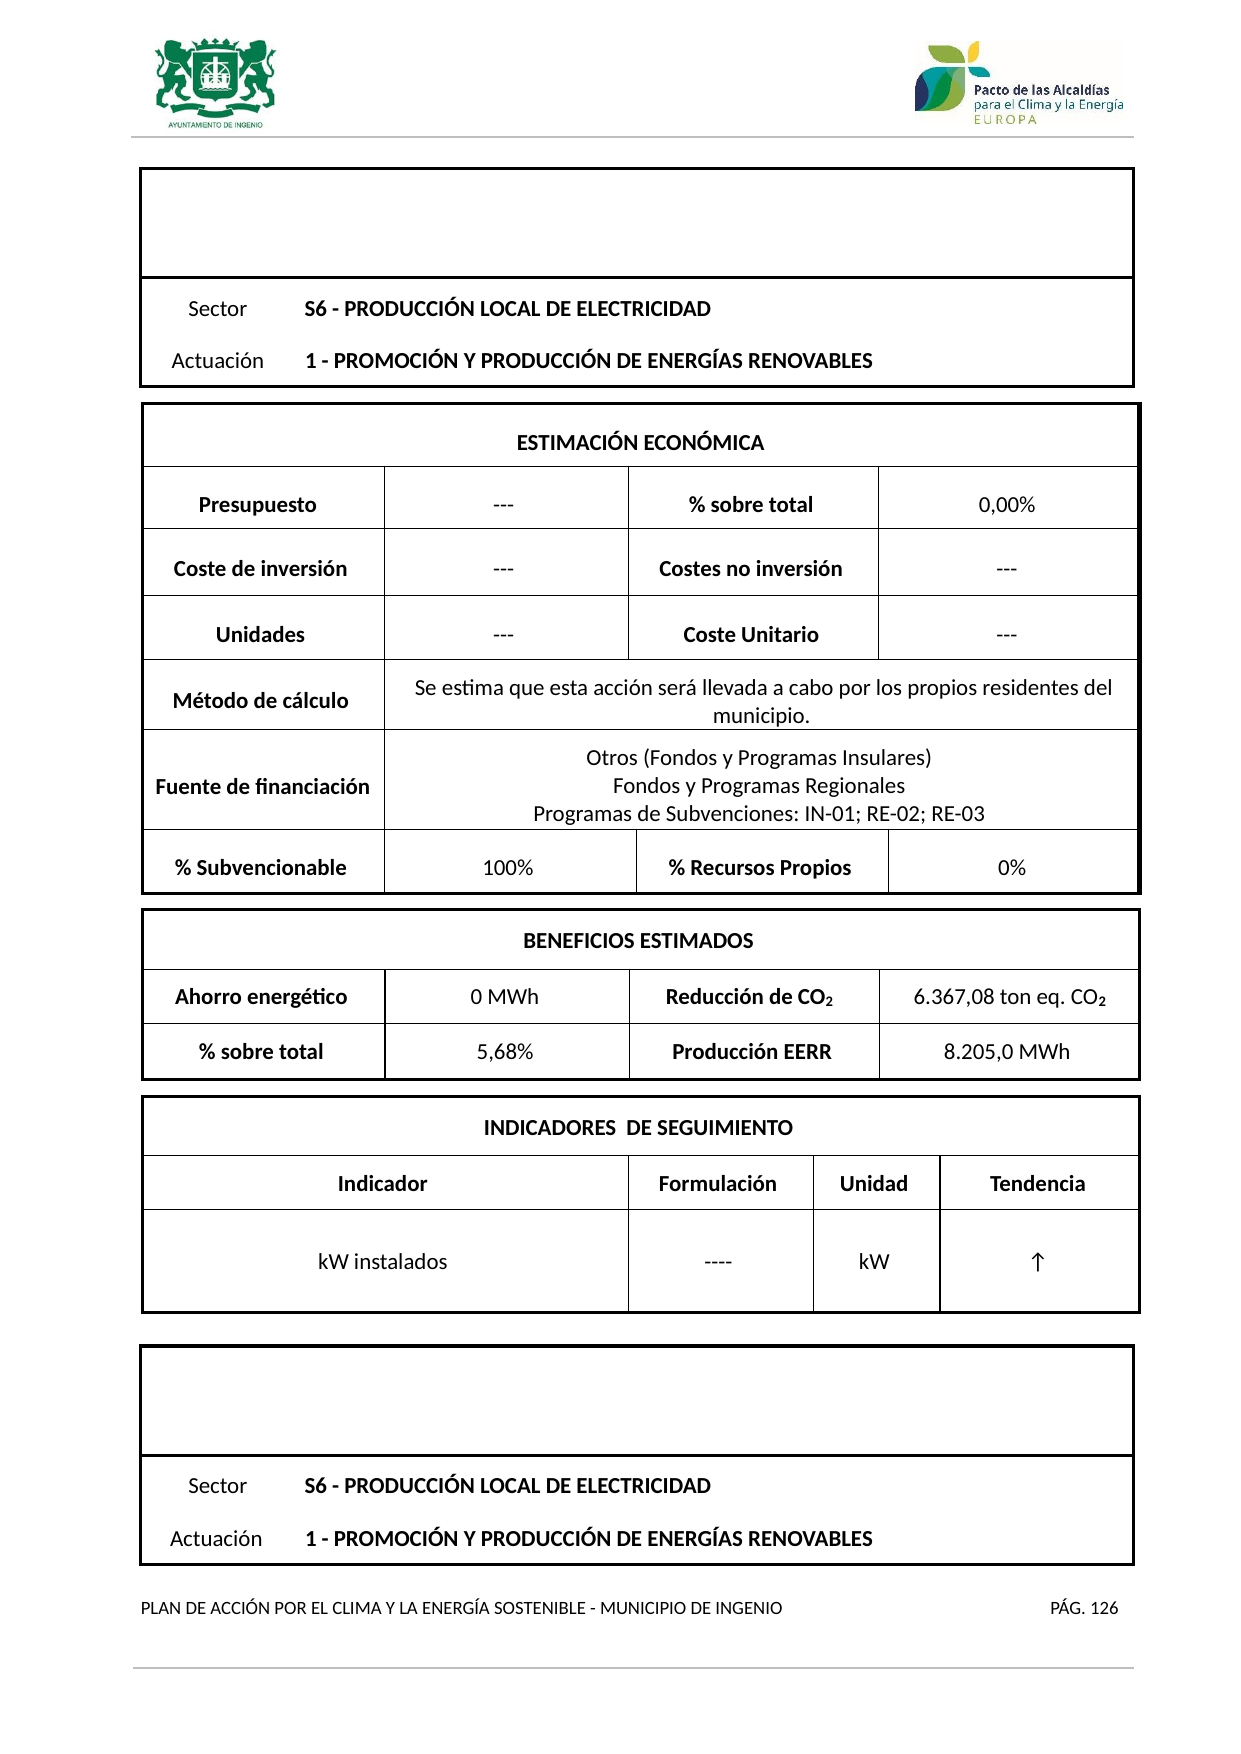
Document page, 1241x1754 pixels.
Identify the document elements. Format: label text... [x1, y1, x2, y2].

table_cell --- [385, 529, 628, 595]
table_cell Indicador [144, 1156, 628, 1209]
table_cell 5,68% [386, 1024, 629, 1078]
table_header BENEFICIOS ESTIMADOS [385, 911, 879, 969]
table_cell Ahorro energético [144, 970, 384, 1023]
table_cell 8.205,0 MWh [880, 1024, 1138, 1078]
table_cell Fuente de financiación [144, 730, 384, 828]
table_header [940, 1098, 1138, 1155]
table_cell 0% [889, 830, 1137, 892]
table_cell Producción EERR [630, 1024, 879, 1078]
table_cell % Subvencionable [144, 830, 384, 892]
table_cell % sobre total [629, 467, 878, 528]
table_cell Tendencia [941, 1156, 1138, 1209]
table_cell ---- [629, 1210, 813, 1311]
table_cell Sector S6 - PRODUCCIÓN LOCAL DE ELECTRICIDAD Actuación 1 - PROMOCIÓN Y PRODUCCIÓN DE ENERGÍAS RENOVABLES [142, 1457, 1132, 1563]
table_cell 0 MWh [386, 970, 629, 1023]
table_cell % sobre total [144, 1024, 384, 1078]
table_cell Método de cálculo [144, 660, 384, 729]
table_header ING_S6_1.02 - INSTALACIÓN DE ENERGÍA SOLAR FOTOVOLTAICA EN EL SECTOR TERCIARIO (PYMES) [142, 1348, 1132, 1453]
table_header ESTIMACIÓN ECONÓMICA [384, 405, 1137, 466]
table_cell Se estima que esta acción será llevada a cabo por los propios residentes del municipio. [385, 660, 1137, 729]
table_cell Otros (Fondos y Programas Insulares) Fondos y Programas Regionales Programas de Subvenciones: IN-01; RE-02; RE-03 [385, 730, 1137, 828]
table_header [144, 911, 385, 969]
table_cell kW instalados [144, 1210, 628, 1311]
table_header [813, 1098, 940, 1155]
table_cell --- [385, 467, 628, 528]
table_header DE SEGUIMIENTO [628, 1098, 813, 1155]
table_cell Costes no inversión [629, 529, 878, 595]
table_cell Coste de inversión [144, 529, 384, 595]
table_cell --- [879, 596, 1137, 658]
table_cell Unidad [814, 1156, 939, 1209]
table_header [144, 405, 384, 466]
table_cell Formulación [629, 1156, 813, 1209]
table_cell Coste Unitario [629, 596, 878, 658]
table_cell 100% [385, 830, 636, 892]
table_cell --- [385, 596, 628, 658]
table_cell Presupuesto [144, 467, 384, 528]
table_cell % Recursos Propios [637, 830, 888, 892]
table_cell Unidades [144, 596, 384, 658]
table_cell 6.367,08 ton eq. CO2 [880, 970, 1138, 1023]
table_cell ↑ [941, 1210, 1138, 1311]
table_cell --- [879, 529, 1137, 595]
table_cell 0,00% [879, 467, 1137, 528]
table_cell kW [814, 1210, 939, 1311]
table_cell Reducción de CO2 [630, 970, 879, 1023]
table_cell Sector S6 - PRODUCCIÓN LOCAL DE ELECTRICIDAD Actuación 1 - PROMOCIÓN Y PRODUCCIÓN DE ENERGÍAS RENOVABLES [142, 279, 1132, 385]
table_header ING_S6_1.01 - INSTALACIÓN DE ENERGÍA SOLAR FOTOVOLTAICA EN EL SECTOR RESIDENCIAL [142, 170, 1132, 276]
table_header [879, 911, 1138, 969]
table_header INDICADORES [144, 1098, 628, 1155]
